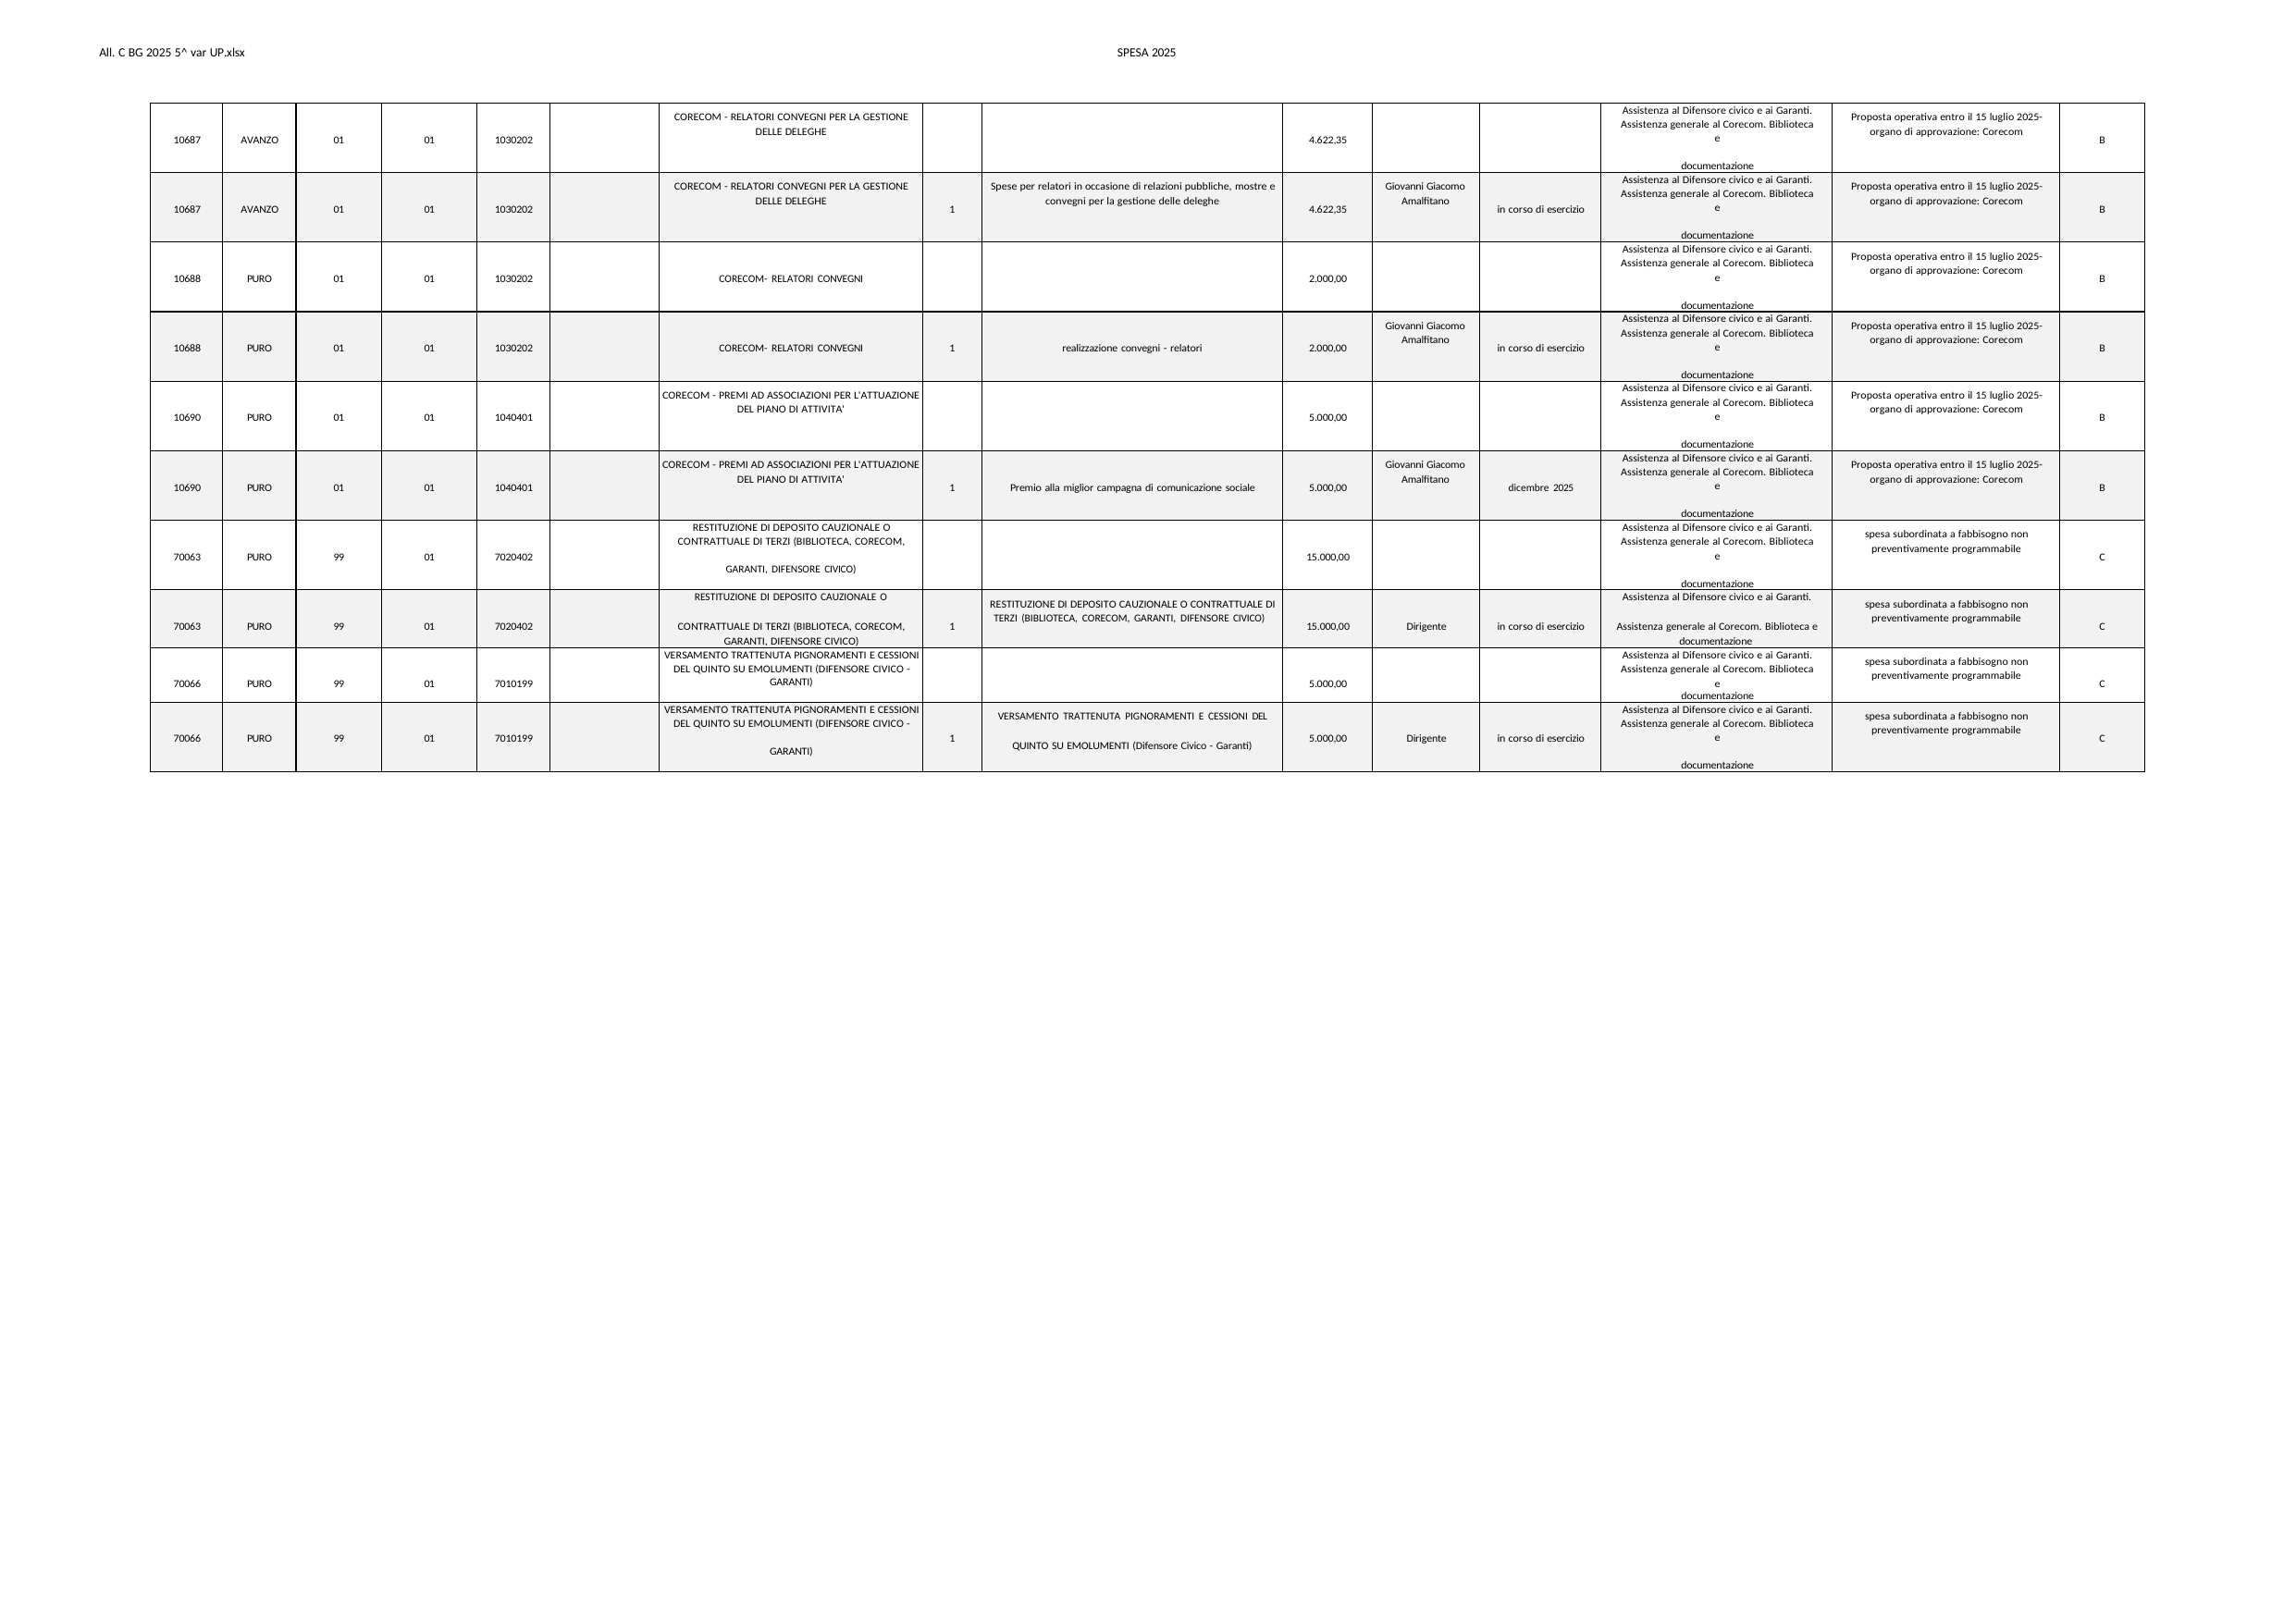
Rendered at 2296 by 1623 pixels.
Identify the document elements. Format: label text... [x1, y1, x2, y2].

table_cell 10687 [151, 104, 222, 172]
table_cell Assistenza al Difensore civico e ai Garanti. Assistenza generale al Corecom. Biblioteca e documentazione [1601, 648, 1832, 702]
table_cell 5.000,00 [1283, 648, 1372, 702]
table_cell [550, 382, 659, 450]
table_cell [550, 104, 659, 172]
table_cell in corso di esercizio [1480, 590, 1600, 647]
table_cell 01 [297, 242, 381, 311]
table_cell Assistenza al Difensore civico e ai Garanti. Assistenza generale al Corecom. Biblioteca e documentazione [1601, 521, 1832, 589]
table_cell Spese per relatori in occasione di relazioni pubbliche, mostre e convegni per la gestione delle deleghe [982, 173, 1282, 241]
table_cell 7010199 [477, 648, 549, 702]
table_cell 10687 [151, 173, 222, 241]
table_cell 7020402 [477, 590, 549, 647]
table_cell [550, 173, 659, 241]
table_cell 01 [382, 648, 476, 702]
table_cell 1 [923, 173, 981, 241]
table_cell Premio alla miglior campagna di comunicazione sociale [982, 451, 1282, 520]
table_cell 01 [382, 521, 476, 589]
table_cell PURO [223, 590, 295, 647]
table_cell [982, 521, 1282, 589]
table_cell PURO [223, 382, 295, 450]
table_cell 1030202 [477, 313, 549, 381]
table_cell [923, 521, 981, 589]
table_cell in corso di esercizio [1480, 173, 1600, 241]
table_cell 70063 [151, 590, 222, 647]
table_cell spesa subordinata a fabbisogno non preventivamente programmabile [1833, 590, 2059, 647]
table_cell [1373, 104, 1479, 172]
table_cell [982, 648, 1282, 702]
table_cell B [2060, 173, 2144, 241]
table_cell Giovanni Giacomo Amalfitano [1373, 451, 1479, 520]
table_cell [982, 382, 1282, 450]
table_cell AVANZO [223, 173, 295, 241]
table_cell C [2060, 521, 2144, 589]
table_cell Proposta operativa entro il 15 luglio 2025- organo di approvazione: Corecom [1833, 313, 2059, 381]
table_cell AVANZO [223, 104, 295, 172]
table_cell Giovanni Giacomo Amalfitano [1373, 173, 1479, 241]
table_cell Proposta operativa entro il 15 luglio 2025- organo di approvazione: Corecom [1833, 382, 2059, 450]
table_cell 1030202 [477, 242, 549, 311]
table_cell 2.000,00 [1283, 313, 1372, 381]
table_cell CORECOM- RELATORI CONVEGNI [660, 313, 922, 381]
table_cell PURO [223, 648, 295, 702]
table_cell 70066 [151, 648, 222, 702]
table_cell in corso di esercizio [1480, 703, 1600, 771]
table_cell 10688 [151, 242, 222, 311]
table_cell [550, 451, 659, 520]
table_cell 01 [297, 104, 381, 172]
table_cell 01 [382, 590, 476, 647]
table_cell PURO [223, 242, 295, 311]
table_cell B [2060, 104, 2144, 172]
table_cell [1373, 382, 1479, 450]
table_cell CORECOM - RELATORI CONVEGNI PER LA GESTIONE DELLE DELEGHE [660, 104, 922, 172]
table_cell spesa subordinata a fabbisogno non preventivamente programmabile [1833, 648, 2059, 702]
table_cell 1040401 [477, 382, 549, 450]
table_cell spesa subordinata a fabbisogno non preventivamente programmabile [1833, 521, 2059, 589]
table_cell C [2060, 590, 2144, 647]
table_cell 99 [297, 703, 381, 771]
table_cell realizzazione convegni - relatori [982, 313, 1282, 381]
table_cell PURO [223, 313, 295, 381]
table_cell [982, 242, 1282, 311]
table_cell Assistenza al Difensore civico e ai Garanti. Assistenza generale al Corecom. Biblioteca e documentazione [1601, 590, 1832, 647]
table_cell dicembre 2025 [1480, 451, 1600, 520]
table_cell [1373, 242, 1479, 311]
table_cell 1 [923, 590, 981, 647]
table_cell [1480, 521, 1600, 589]
table_cell Proposta operativa entro il 15 luglio 2025- organo di approvazione: Corecom [1833, 173, 2059, 241]
table_cell 01 [382, 703, 476, 771]
table_cell [550, 521, 659, 589]
table_cell RESTITUZIONE DI DEPOSITO CAUZIONALE O CONTRATTUALE DI TERZI (BIBLIOTECA, CORECOM, GARANTI, DIFENSORE CIVICO) [982, 590, 1282, 647]
table_cell [550, 648, 659, 702]
table_cell RESTITUZIONE DI DEPOSITO CAUZIONALE O CONTRATTUALE DI TERZI (BIBLIOTECA, CORECOM, GARANTI, DIFENSORE CIVICO) [660, 521, 922, 589]
table_cell 70066 [151, 703, 222, 771]
table_cell 15.000,00 [1283, 590, 1372, 647]
table_cell [1373, 521, 1479, 589]
table_cell VERSAMENTO TRATTENUTA PIGNORAMENTI E CESSIONI DEL QUINTO SU EMOLUMENTI (DIFENSORE CIVICO - GARANTI) [660, 648, 922, 702]
table_cell [550, 313, 659, 381]
table_cell [923, 242, 981, 311]
table_cell B [2060, 313, 2144, 381]
table_cell [1480, 648, 1600, 702]
table_cell [1480, 104, 1600, 172]
table_cell [982, 104, 1282, 172]
table_cell 1 [923, 313, 981, 381]
table_cell PURO [223, 703, 295, 771]
table_cell B [2060, 382, 2144, 450]
table_cell B [2060, 242, 2144, 311]
table_cell 01 [297, 313, 381, 381]
table_cell 10690 [151, 451, 222, 520]
table_cell [923, 648, 981, 702]
table_cell [550, 242, 659, 311]
table_cell Assistenza al Difensore civico e ai Garanti. Assistenza generale al Corecom. Biblioteca e documentazione [1601, 382, 1832, 450]
table_cell PURO [223, 451, 295, 520]
table_cell 01 [382, 451, 476, 520]
table_cell 01 [382, 313, 476, 381]
table_cell PURO [223, 521, 295, 589]
table_cell Assistenza al Difensore civico e ai Garanti. Assistenza generale al Corecom. Biblioteca e documentazione [1601, 703, 1832, 771]
table_cell [923, 382, 981, 450]
table_cell 99 [297, 590, 381, 647]
table_cell 01 [382, 173, 476, 241]
table_cell 15.000,00 [1283, 521, 1372, 589]
table_cell spesa subordinata a fabbisogno non preventivamente programmabile [1833, 703, 2059, 771]
table_cell CORECOM - PREMI AD ASSOCIAZIONI PER L'ATTUAZIONE DEL PIANO DI ATTIVITA' [660, 451, 922, 520]
table_cell [550, 703, 659, 771]
table_cell 2.000,00 [1283, 242, 1372, 311]
table_cell 99 [297, 521, 381, 589]
table_cell [1373, 648, 1479, 702]
table_cell Assistenza al Difensore civico e ai Garanti. Assistenza generale al Corecom. Biblioteca e documentazione [1601, 173, 1832, 241]
table_cell 7010199 [477, 703, 549, 771]
table_cell Assistenza al Difensore civico e ai Garanti. Assistenza generale al Corecom. Biblioteca e documentazione [1601, 451, 1832, 520]
table_cell 99 [297, 648, 381, 702]
table_cell in corso di esercizio [1480, 313, 1600, 381]
table_cell 7020402 [477, 521, 549, 589]
table_cell Dirigente [1373, 703, 1479, 771]
table_cell Assistenza al Difensore civico e ai Garanti. Assistenza generale al Corecom. Biblioteca e documentazione [1601, 104, 1832, 172]
table_cell CORECOM- RELATORI CONVEGNI [660, 242, 922, 311]
table_cell 5.000,00 [1283, 703, 1372, 771]
table_cell 1 [923, 451, 981, 520]
table_cell [1480, 382, 1600, 450]
table_cell 01 [297, 451, 381, 520]
table_cell [550, 590, 659, 647]
table_cell Proposta operativa entro il 15 luglio 2025- organo di approvazione: Corecom [1833, 451, 2059, 520]
table_cell RESTITUZIONE DI DEPOSITO CAUZIONALE O CONTRATTUALE DI TERZI (BIBLIOTECA, CORECOM, GARANTI, DIFENSORE CIVICO) [660, 590, 922, 647]
table_cell 5.000,00 [1283, 451, 1372, 520]
table_cell 01 [382, 242, 476, 311]
table_cell CORECOM - PREMI AD ASSOCIAZIONI PER L'ATTUAZIONE DEL PIANO DI ATTIVITA' [660, 382, 922, 450]
table_cell B [2060, 451, 2144, 520]
table_cell VERSAMENTO TRATTENUTA PIGNORAMENTI E CESSIONI DEL QUINTO SU EMOLUMENTI (Difensore Civico - Garanti) [982, 703, 1282, 771]
table_cell 01 [297, 173, 381, 241]
table_cell 4.622,35 [1283, 173, 1372, 241]
table_cell Assistenza al Difensore civico e ai Garanti. Assistenza generale al Corecom. Biblioteca e documentazione [1601, 313, 1832, 381]
table_cell CORECOM - RELATORI CONVEGNI PER LA GESTIONE DELLE DELEGHE [660, 173, 922, 241]
table_cell Proposta operativa entro il 15 luglio 2025- organo di approvazione: Corecom [1833, 104, 2059, 172]
table_cell Giovanni Giacomo Amalfitano [1373, 313, 1479, 381]
table_cell [1480, 242, 1600, 311]
table_cell 10688 [151, 313, 222, 381]
table_cell 01 [297, 382, 381, 450]
table_cell 1030202 [477, 104, 549, 172]
table_cell 1040401 [477, 451, 549, 520]
table_cell 01 [382, 382, 476, 450]
table_cell C [2060, 648, 2144, 702]
table_cell 1 [923, 703, 981, 771]
table_cell 01 [382, 104, 476, 172]
table_cell Assistenza al Difensore civico e ai Garanti. Assistenza generale al Corecom. Biblioteca e documentazione [1601, 242, 1832, 311]
table_cell 70063 [151, 521, 222, 589]
table_cell 1030202 [477, 173, 549, 241]
table_cell Dirigente [1373, 590, 1479, 647]
table_cell 5.000,00 [1283, 382, 1372, 450]
table_cell 4.622,35 [1283, 104, 1372, 172]
table_cell C [2060, 703, 2144, 771]
table_cell Proposta operativa entro il 15 luglio 2025- organo di approvazione: Corecom [1833, 242, 2059, 311]
table_cell 10690 [151, 382, 222, 450]
table_cell VERSAMENTO TRATTENUTA PIGNORAMENTI E CESSIONI DEL QUINTO SU EMOLUMENTI (DIFENSORE CIVICO - GARANTI) [660, 703, 922, 771]
table_cell [923, 104, 981, 172]
